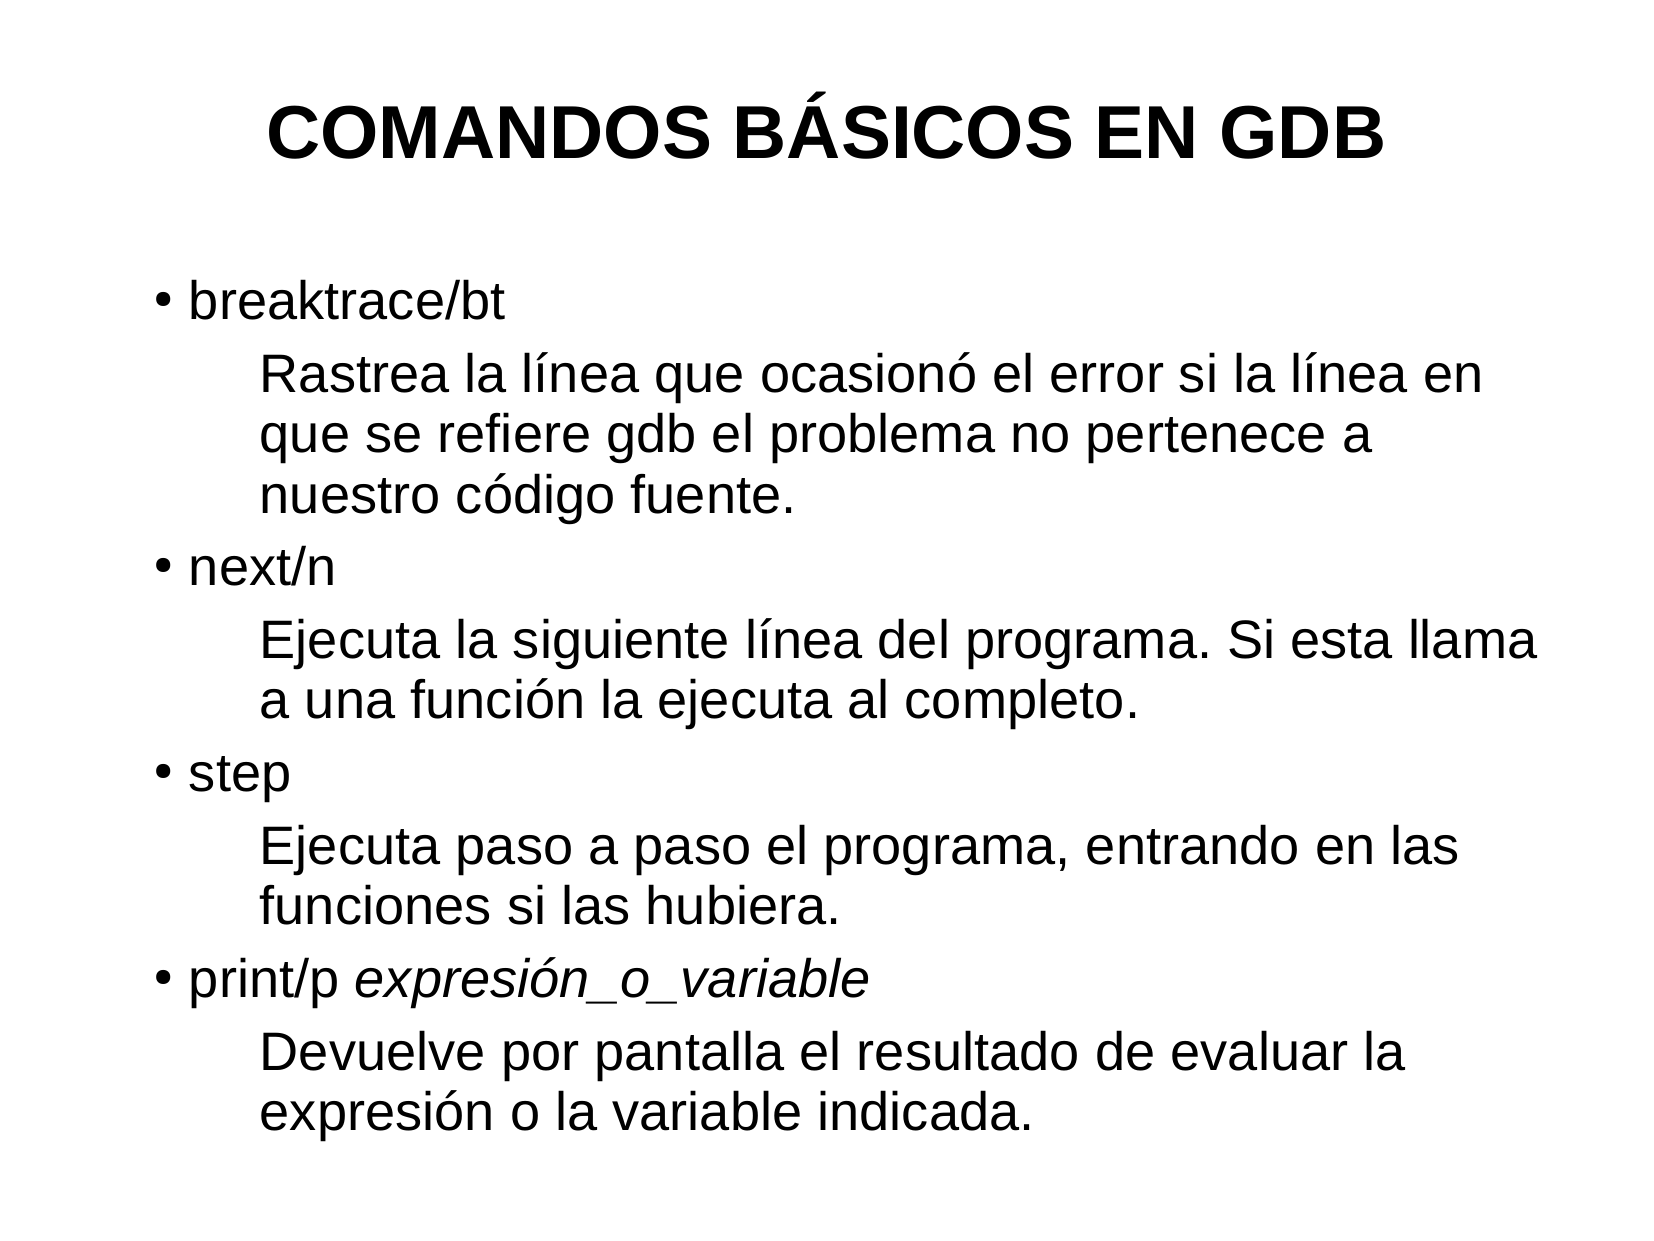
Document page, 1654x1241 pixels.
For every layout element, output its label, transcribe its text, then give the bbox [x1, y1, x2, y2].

subtitle breaktrace/bt Rastrea la línea que ocasionó el error si la línea en que se refiere gdb el problema no pertenece a nuestro código fuente. next/n Ejecuta la siguiente línea del programa. Si esta llama a una función la ejecuta al completo. step Ejecuta paso a paso el programa, entrando en las funciones si las hubiera. print/p expresión_o_variable Devuelve por pantalla el resultado de evaluar la expresión o la variable indicada. [153, 270, 1548, 1241]
title COMANDOS BÁSICOS EN GDB [82, 29, 1571, 237]
